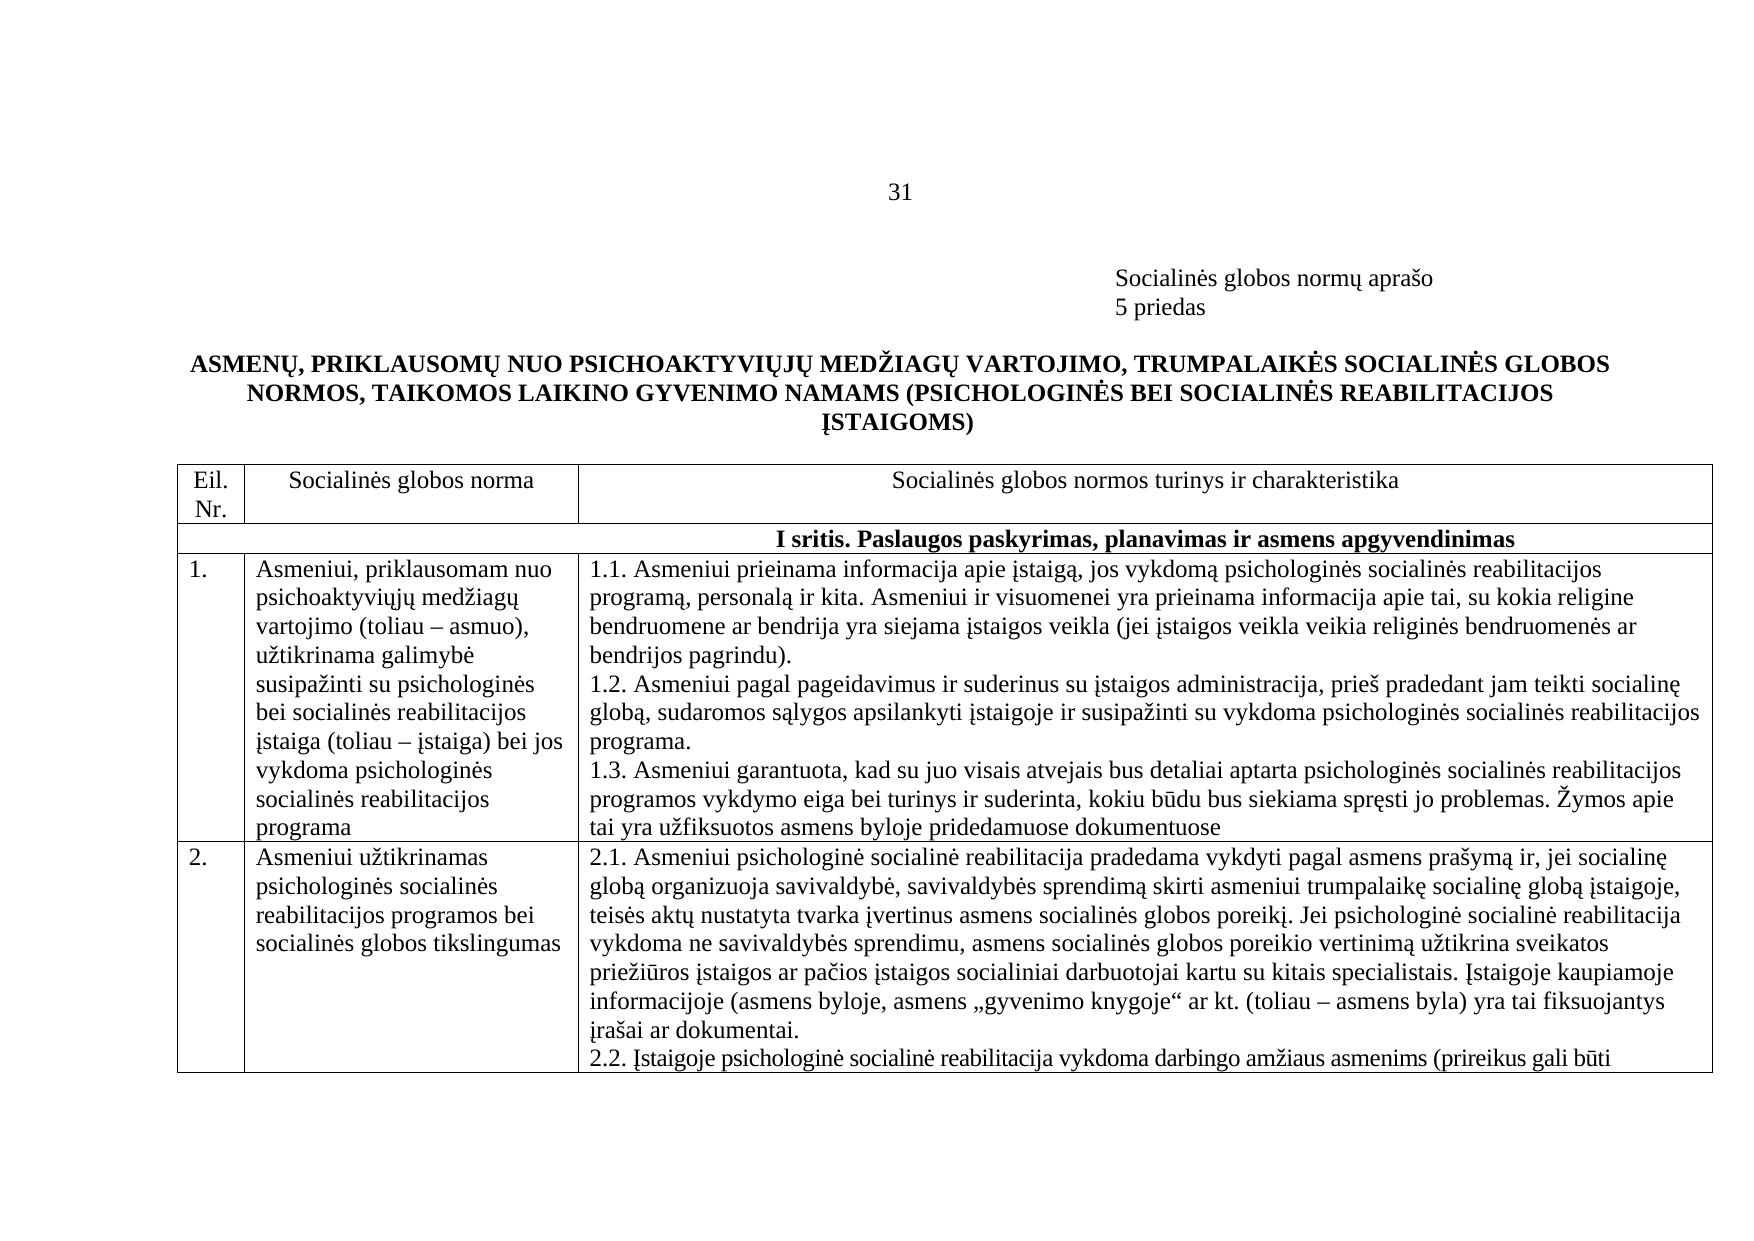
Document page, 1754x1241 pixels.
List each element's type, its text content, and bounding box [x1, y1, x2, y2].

table_cell 1.1. Asmeniui prieinama informacija apie įstaigą, jos vykdomą psichologinės socialinės reabilitacijos programą, personalą ir kita. Asmeniui ir visuomenei yra prieinama informacija apie tai, su kokia religine bendruomene ar bendrija yra siejama įstaigos veikla (jei įstaigos veikla veikia religinės bendruomenės ar bendrijos pagrindu). 1.2. Asmeniui pagal pageidavimus ir suderinus su įstaigos administracija, prieš pradedant jam teikti socialinę globą, sudaromos sąlygos apsilankyti įstaigoje ir susipažinti su vykdoma psichologinės socialinės reabilitacijos programa. 1.3. Asmeniui garantuota, kad su juo visais atvejais bus detaliai aptarta psichologinės socialinės reabilitacijos programos vykdymo eiga bei turinys ir suderinta, kokiu būdu bus siekiama spręsti jo problemas. Žymos apie tai yra užfiksuotos asmens byloje pridedamuose dokumentuose [579, 554, 1712, 841]
table_cell 2. [178, 842, 244, 1072]
table_cell Asmeniui užtikrinamas psichologinės socialinės reabilitacijos programos bei socialinės globos tikslingumas [245, 842, 578, 1072]
table_cell 2.1. Asmeniui psichologinė socialinė reabilitacija pradedama vykdyti pagal asmens prašymą ir, jei socialinę globą organizuoja savivaldybė, savivaldybės sprendimą skirti asmeniui trumpalaikę socialinę globą įstaigoje, teisės aktų nustatyta tvarka įvertinus asmens socialinės globos poreikį. Jei psichologinė socialinė reabilitacija vykdoma ne savivaldybės sprendimu, asmens socialinės globos poreikio vertinimą užtikrina sveikatos priežiūros įstaigos ar pačios įstaigos socialiniai darbuotojai kartu su kitais specialistais. Įstaigoje kaupiamoje informacijoje (asmens byloje, asmens „gyvenimo knygoje“ ar kt. (toliau – asmens byla) yra tai fiksuojantys įrašai ar dokumentai. 2.2. Įstaigoje psichologinė socialinė reabilitacija vykdoma darbingo amžiaus asmenims (prireikus gali būti [579, 842, 1712, 1072]
table_cell [178, 524, 244, 553]
text ASMENŲ, PRIKLAUSOMŲ NUO PSICHOAKTYVIŲJŲ MEDŽIAGŲ VARTOJIMO, TRUMPALAIKĖS SOCIALINĖS GLOBOS NORMOS, TAIKOMOS LAIKINO GYVENIMO NAMAMS (PSICHOLOGINĖS BEI SOCIALINĖS REABILITACIJOS ĮSTAIGOMS) [177, 349, 1624, 436]
table_cell [244, 524, 578, 553]
table_header Eil. Nr. [178, 465, 244, 523]
table_cell Asmeniui, priklausomam nuo psichoaktyviųjų medžiagų vartojimo (toliau – asmuo), užtikrinama galimybė susipažinti su psichologinės bei socialinės reabilitacijos įstaiga (toliau – įstaiga) bei jos vykdoma psichologinės socialinės reabilitacijos programa [245, 554, 578, 841]
table_cell I sritis. Paslaugos paskyrimas, planavimas ir asmens apgyvendinimas [578, 524, 1712, 553]
subtitle 5 priedas [1115, 292, 1624, 321]
table_header Socialinės globos normos turinys ir charakteristika [579, 465, 1712, 523]
subtitle Socialinės globos normų aprašo [1115, 263, 1624, 292]
table_header Socialinės globos norma [245, 465, 578, 523]
table_cell 1. [178, 554, 244, 841]
